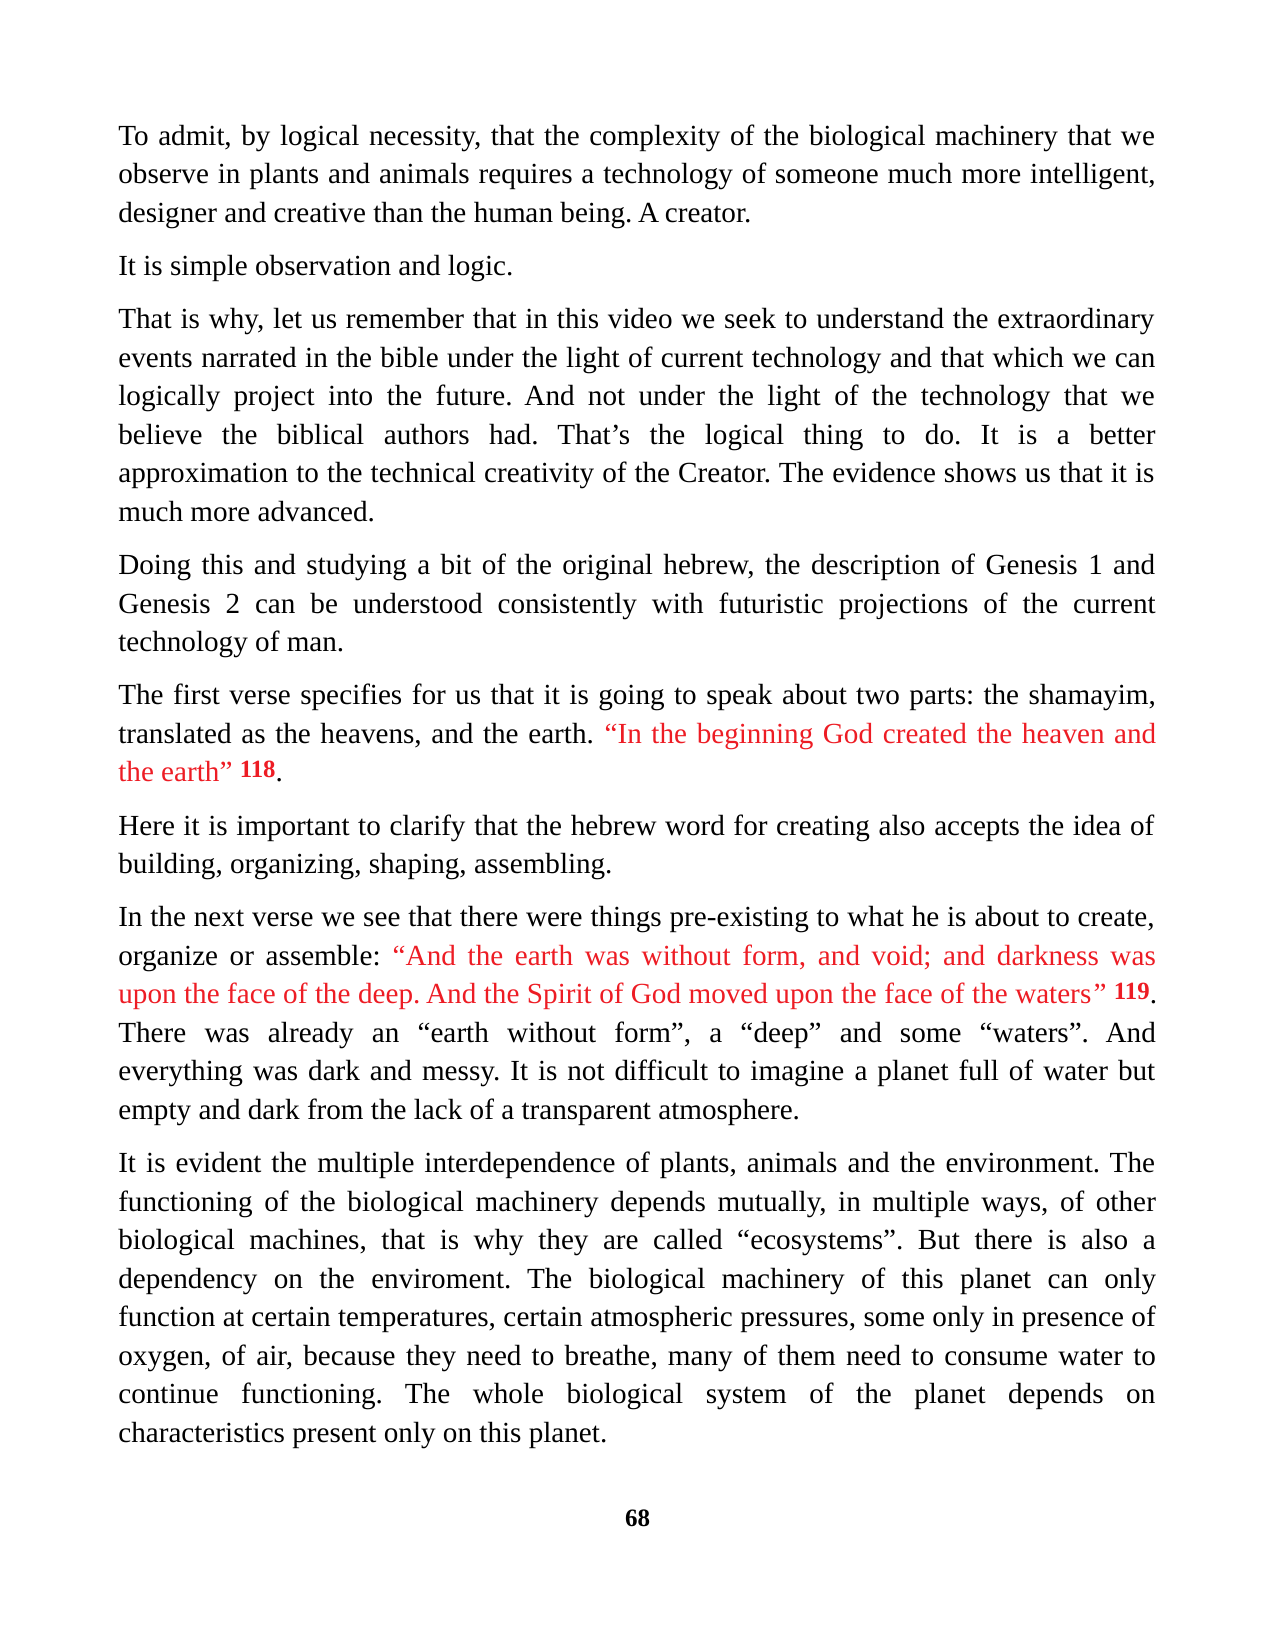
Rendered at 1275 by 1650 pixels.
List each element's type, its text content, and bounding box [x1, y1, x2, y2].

text Here it is important to clarify that the hebrew word for creating also accepts the idea of building, organizing, shaping, assembling. [118, 808, 1157, 880]
text That is why, let us remember that in this video we seek to understand the extraordinary events narrated in the bible under the light of current technology and that which we can logically project into the future. And not under the light of the technology that we believe the biblical authors had. That’s the logical thing to do. It is a better approximation to the technical creativity of the Creator. The evidence shows us that it is much more advanced. [118, 301, 1157, 528]
text It is evident the multiple interdependence of plants, animals and the environment. The functioning of the biological machinery depends mutually, in multiple ways, of other biological machines, that is why they are called “ecosystems”. But there is also a dependency on the enviroment. The biological machinery of this planet can only function at certain temperatures, certain atmospheric pressures, some only in presence of oxygen, of air, because they need to breathe, many of them need to consume water to continue functioning. The whole biological system of the planet depends on characteristics present only on this planet. [118, 1145, 1157, 1448]
text It is simple observation and logic. [118, 248, 1157, 282]
text The first verse specifies for us that it is going to speak about two parts: the shamayim, translated as the heavens, and the earth. “In the beginning God created the heaven and the earth” . [118, 677, 1157, 788]
text To admit, by logical necessity, that the complexity of the biological machinery that we observe in plants and animals requires a technology of someone much more intelligent, designer and creative than the human being. A creator. [118, 118, 1157, 229]
text Doing this and studying a bit of the original hebrew, the description of Genesis 1 and Genesis 2 can be understood consistently with futuristic projections of the current technology of man. [118, 547, 1157, 658]
text In the next verse we see that there were things pre-existing to what he is about to create, organize or assemble: “And the earth was without form, and void; and darkness was upon the face of the deep. And the Spirit of God moved upon the face of the waters” . There was already an “earth without form”, a “deep” and some “waters”. And everything was dark and messy. It is not difficult to imagine a planet full of water but empty and dark from the lack of a transparent atmosphere. [118, 899, 1157, 1126]
